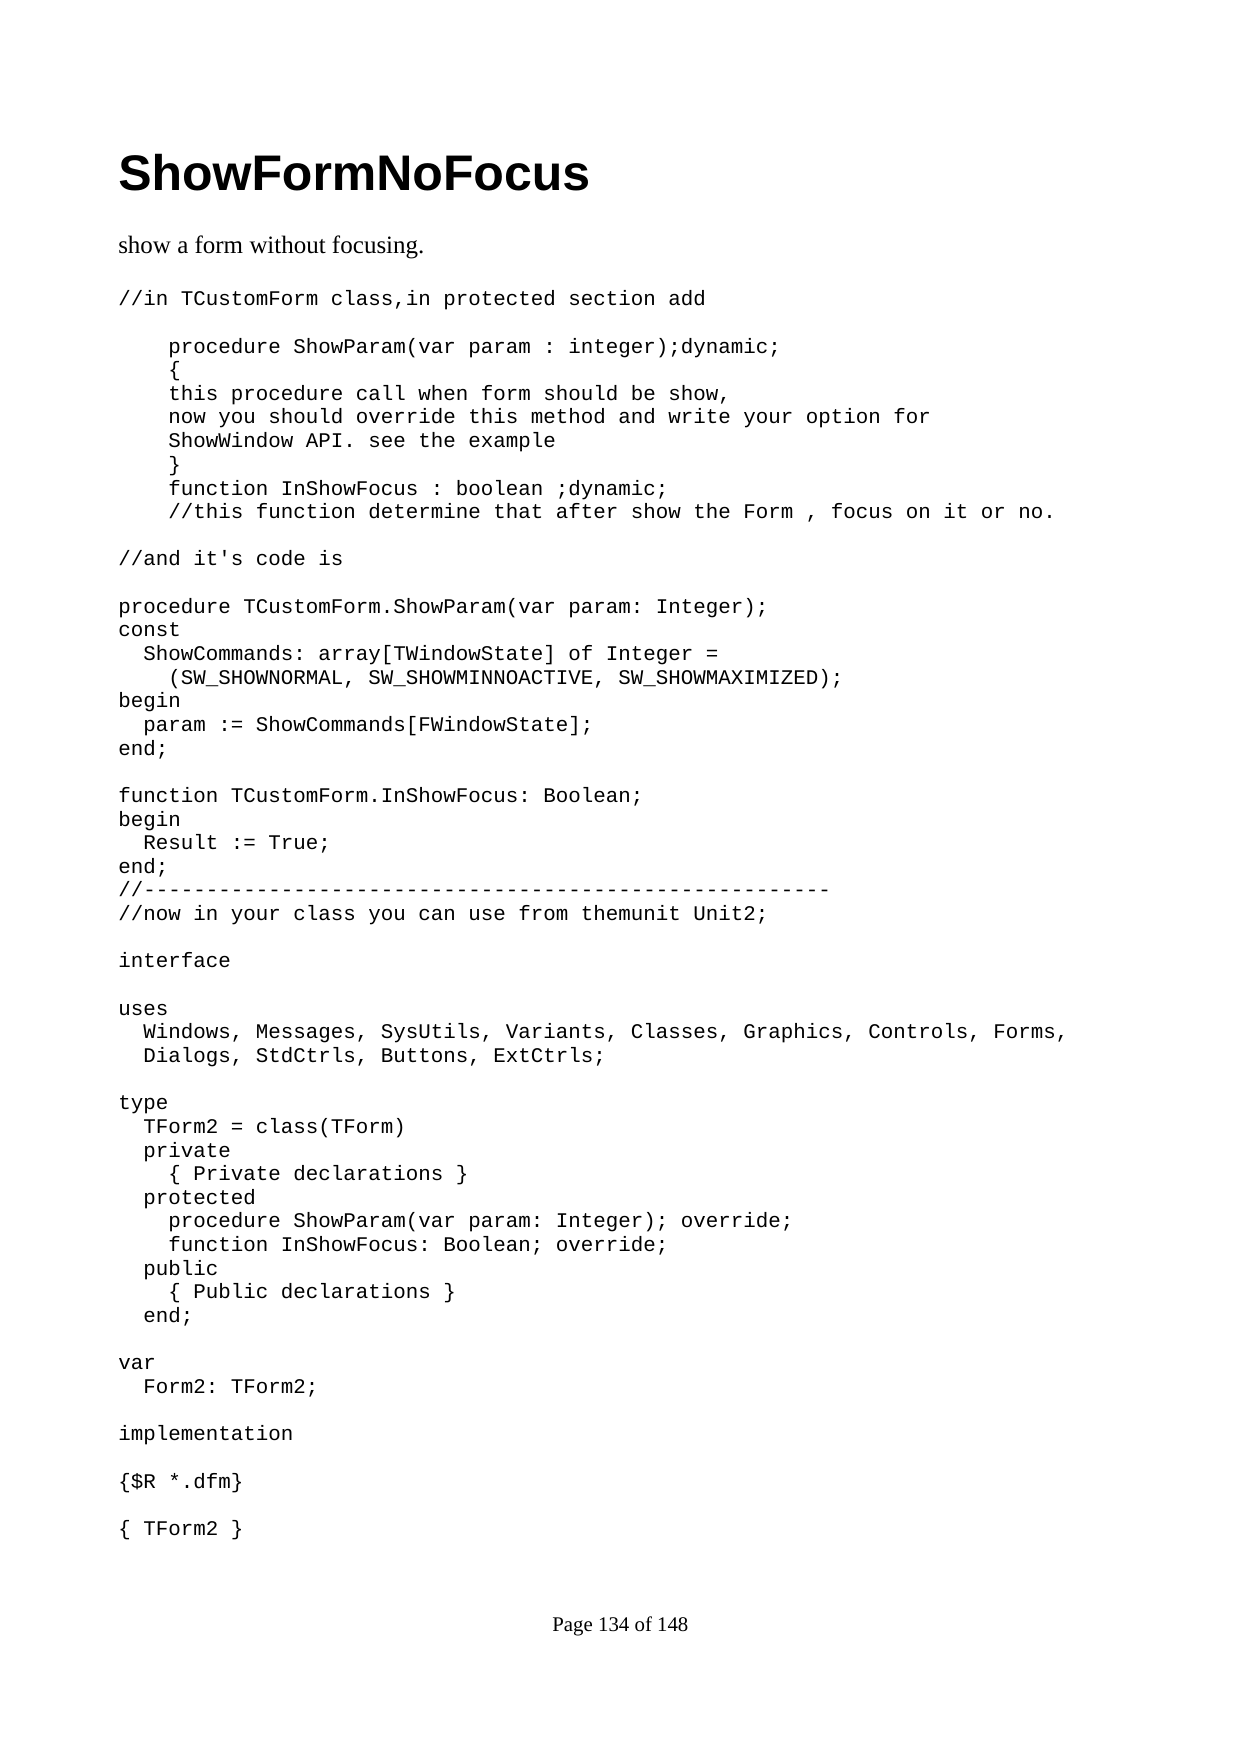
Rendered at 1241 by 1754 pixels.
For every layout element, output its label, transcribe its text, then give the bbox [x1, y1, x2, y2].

text begin [118, 808, 1122, 832]
text //this function determine that after show the Form , focus on it or no. [118, 501, 1122, 525]
text interface [118, 950, 1122, 974]
text function TCustomForm.InShowFocus: Boolean; [118, 785, 1122, 808]
text procedure TCustomForm.ShowParam(var param: Integer); [118, 596, 1122, 619]
text private [118, 1139, 1122, 1163]
text procedure ShowParam(var param : integer);dynamic; [118, 336, 1122, 359]
text begin [118, 690, 1122, 714]
text show a form without focusing. [118, 230, 1122, 259]
text protected [118, 1187, 1122, 1211]
text (SW_SHOWNORMAL, SW_SHOWMINNOACTIVE, SW_SHOWMAXIMIZED); [118, 667, 1122, 690]
text } [118, 454, 1122, 477]
text public [118, 1258, 1122, 1281]
text { Private declarations } [118, 1163, 1122, 1187]
text end; [118, 856, 1122, 879]
text TForm2 = class(TForm) [118, 1116, 1122, 1139]
text var [118, 1352, 1122, 1376]
text { Public declarations } [118, 1281, 1122, 1305]
text procedure ShowParam(var param: Integer); override; [118, 1211, 1122, 1234]
text function InShowFocus: Boolean; override; [118, 1234, 1122, 1258]
text uses [118, 998, 1122, 1021]
text end; [118, 1305, 1122, 1329]
text this procedure call when form should be show, [118, 383, 1122, 407]
text Form2: TForm2; [118, 1376, 1122, 1400]
text Result := True; [118, 832, 1122, 856]
text {$R *.dfm} [118, 1471, 1122, 1494]
text Windows, Messages, SysUtils, Variants, Classes, Graphics, Controls, Forms, [118, 1021, 1122, 1045]
text ShowWindow API. see the example [118, 430, 1122, 454]
text param := ShowCommands[FWindowState]; [118, 714, 1122, 738]
text ShowCommands: array[TWindowState] of Integer = [118, 643, 1122, 667]
text { TForm2 } [118, 1518, 1122, 1542]
text { [118, 359, 1122, 383]
text Dialogs, StdCtrls, Buttons, ExtCtrls; [118, 1045, 1122, 1069]
text now you should override this method and write your option for [118, 407, 1122, 430]
text end; [118, 738, 1122, 761]
text const [118, 619, 1122, 643]
text //and it's code is [118, 548, 1122, 572]
subtitle ShowFormNoFocus [118, 143, 1122, 201]
text //in TCustomForm class,in protected section add [118, 288, 1122, 312]
text function InShowFocus : boolean ;dynamic; [118, 477, 1122, 501]
text type [118, 1092, 1122, 1116]
text //------------------------------------------------------- [118, 879, 1122, 903]
text implementation [118, 1423, 1122, 1447]
text //now in your class you can use from themunit Unit2; [118, 903, 1122, 927]
